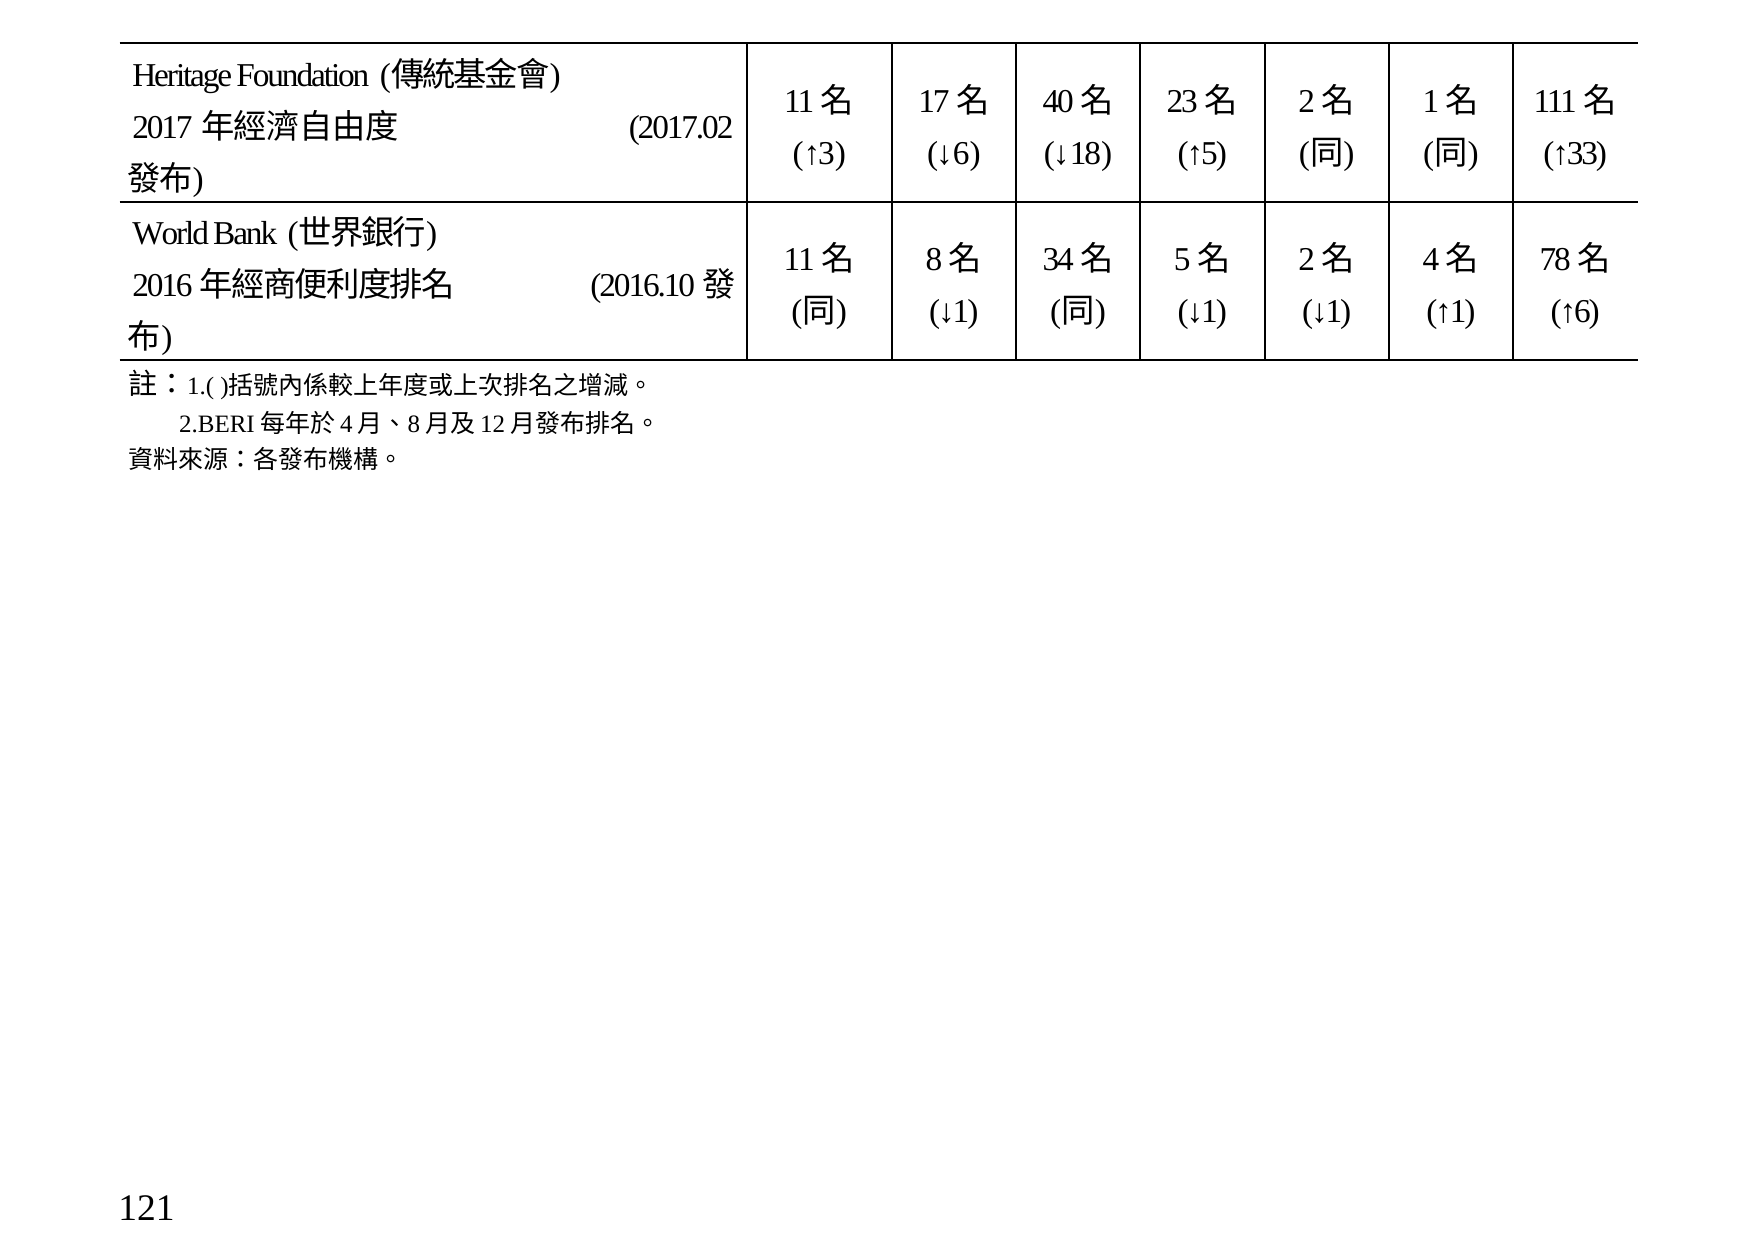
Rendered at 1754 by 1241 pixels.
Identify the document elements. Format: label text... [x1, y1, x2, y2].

table_cell 111名 (↑33) [1514, 44, 1637, 201]
table_cell World Bank (世界銀行) 2016年經商便利度排名 (2016.10發布) [120, 203, 746, 359]
table_cell 5名 (↓1) [1141, 203, 1264, 359]
table_cell 8名 (↓1) [893, 203, 1015, 359]
table_cell 11名 (↑3) [748, 44, 891, 201]
table_cell 78名 (↑6) [1514, 203, 1637, 359]
table_cell 23名 (↑5) [1141, 44, 1264, 201]
table_cell 11名 (同) [748, 203, 891, 359]
table_cell 1名 (同) [1390, 44, 1512, 201]
table_cell 17名 (↓6) [893, 44, 1015, 201]
text 資料來源：各發布機構。 [128, 439, 1611, 476]
text 註：1.( )括號內係較上年度或上次排名之增減。 [128, 361, 1611, 403]
table_cell 2名 (同) [1266, 44, 1388, 201]
table_cell 40名 (↓18) [1017, 44, 1139, 201]
text 2.BERI每年於4月、8月及12月發布排名。 [128, 403, 1611, 439]
table_cell 2名 (↓1) [1266, 203, 1388, 359]
table_cell 4名 (↑1) [1390, 203, 1512, 359]
table_cell 34名 (同) [1017, 203, 1139, 359]
table_cell Heritage Foundation (傳統基金會) 2017年經濟自由度 (2017.02發布) [120, 44, 746, 201]
